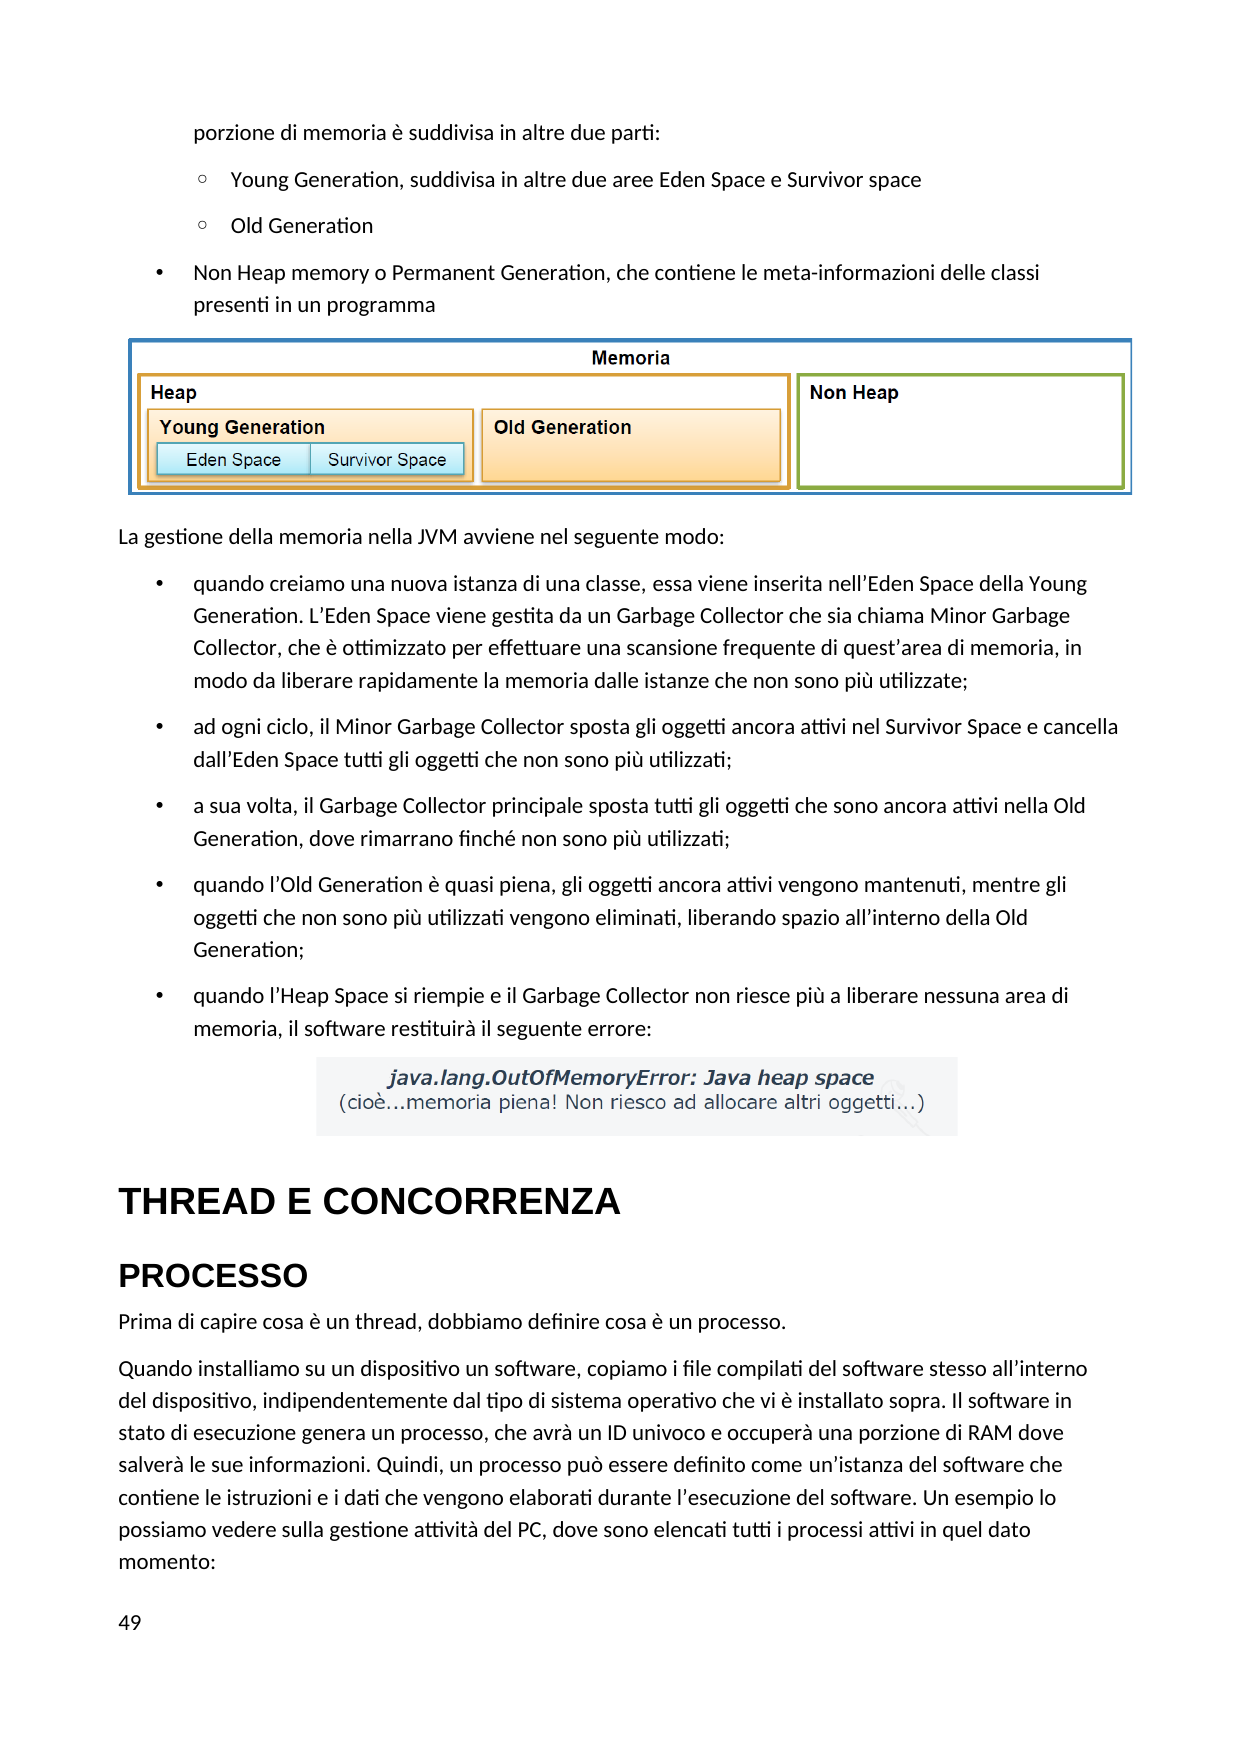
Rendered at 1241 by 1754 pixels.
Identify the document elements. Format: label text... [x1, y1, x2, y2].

list ad ogni ciclo, il Minor Garbage Collector sposta gli oggetti ancora attivi nel Survivor Space e cancella dall’Eden Space tutti gli oggetti che non sono più utilizzati; [156, 712, 1122, 773]
list porzione di memoria è suddivisa in altre due parti: [156, 118, 1122, 146]
text La gestione della memoria nella JVM avviene nel seguente modo: [118, 522, 1122, 550]
subtitle THREAD E CONCORRENZA [118, 1179, 1122, 1223]
list Young Generation, suddivisa in altre due aree Eden Space e Survivor space [193, 165, 1122, 193]
list Non Heap memory o Permanent Generation, che contiene le meta-informazioni delle classi presenti in un programma [156, 258, 1122, 319]
list a sua volta, il Garbage Collector principale sposta tutti gli oggetti che sono ancora attivi nella Old Generation, dove rimarrano finché non sono più utilizzati; [156, 791, 1122, 852]
list quando creiamo una nuova istanza di una classe, essa viene inserita nell’Eden Space della Young Generation. L’Eden Space viene gestita da un Garbage Collector che sia chiama Minor Garbage Collector, che è ottimizzato per effettuare una scansione frequente di quest’area di memoria, in modo da liberare rapidamente la memoria dalle istanze che non sono più utilizzate; [156, 569, 1122, 694]
text Prima di capire cosa è un thread, dobbiamo definire cosa è un processo. [118, 1307, 1122, 1335]
picture [128, 338, 1133, 495]
picture [316, 1057, 958, 1136]
list Old Generation [193, 212, 1122, 240]
subtitle PROCESSO [118, 1256, 1122, 1295]
text Quando installiamo su un dispositivo un software, copiamo i file compilati del software stesso all’interno del dispositivo, indipendentemente dal tipo di sistema operativo che vi è installato sopra. Il software in stato di esecuzione genera un processo, che avrà un ID univoco e occuperà una porzione di RAM dove salverà le sue informazioni. Quindi, un processo può essere definito come un’istanza del software che contiene le istruzioni e i dati che vengono elaborati durante l’esecuzione del software. Un esempio lo possiamo vedere sulla gestione attività del PC, dove sono elencati tutti i processi attivi in quel dato momento: [118, 1354, 1122, 1575]
list quando l’Heap Space si riempie e il Garbage Collector non riesce più a liberare nessuna area di memoria, il software restituirà il seguente errore: [156, 982, 1122, 1042]
list quando l’Old Generation è quasi piena, gli oggetti ancora attivi vengono mantenuti, mentre gli oggetti che non sono più utilizzati vengono eliminati, liberando spazio all’interno della Old Generation; [156, 870, 1122, 963]
